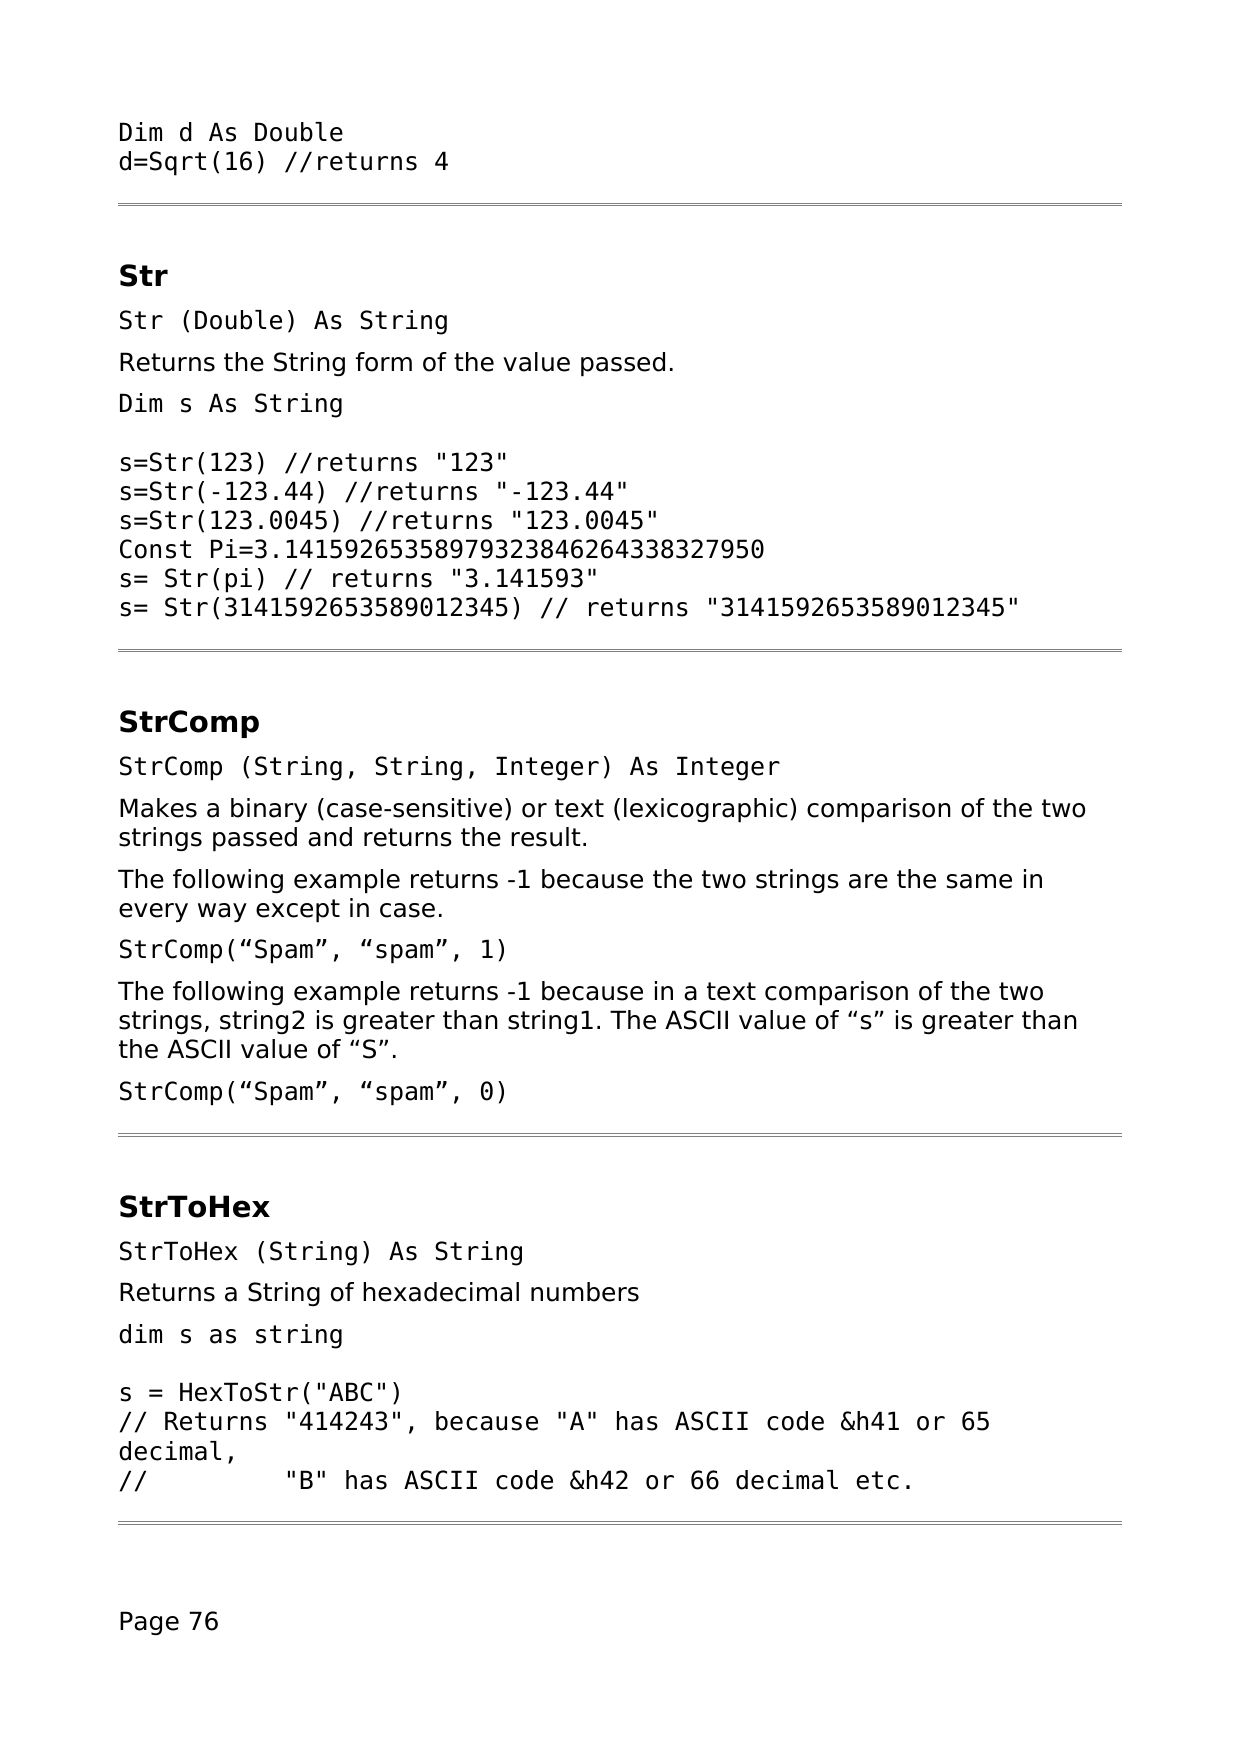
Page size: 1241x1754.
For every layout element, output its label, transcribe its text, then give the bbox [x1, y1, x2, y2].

text dim s as string s = HexToStr("ABC") // Returns "414243", because "A" has ASCII code &h41 or 65 decimal, // "B" has ASCII code &h42 or 66 decimal etc. [118, 1320, 1122, 1495]
text Returns a String of hexadecimal numbers [118, 1278, 1122, 1308]
text Makes a binary (case-sensitive) or text (lexicographic) comparison of the two strings passed and returns the result. [118, 794, 1122, 852]
text StrToHex (String) As String [118, 1237, 1122, 1266]
subtitle StrToHex [118, 1190, 1122, 1224]
text The following example returns -1 because in a text comparison of the two strings, string2 is greater than string1. The ASCII value of “s” is greater than the ASCII value of “S”. [118, 977, 1122, 1065]
text StrComp (String, String, Integer) As Integer [118, 752, 1122, 781]
text StrComp(“Spam”, “spam”, 1) [118, 936, 1122, 965]
text Returns the String form of the value passed. [118, 348, 1122, 377]
text Dim d As Double d=Sqrt(16) //returns 4 [118, 118, 1122, 176]
text The following example returns -1 because the two strings are the same in every way except in case. [118, 865, 1122, 923]
text StrComp(“Spam”, “spam”, 0) [118, 1077, 1122, 1106]
subtitle Str [118, 259, 1122, 293]
subtitle StrComp [118, 706, 1122, 740]
text Dim s As String s=Str(123) //returns "123" s=Str(-123.44) //returns "-123.44" s=Str(123.0045) //returns "123.0045" Const Pi=3.14159265358979323846264338327950 s= Str(pi) // returns "3.141593" s= Str(3141592653589012345) // returns "3141592653589012345" [118, 389, 1122, 623]
text Str (Double) As String [118, 306, 1122, 335]
